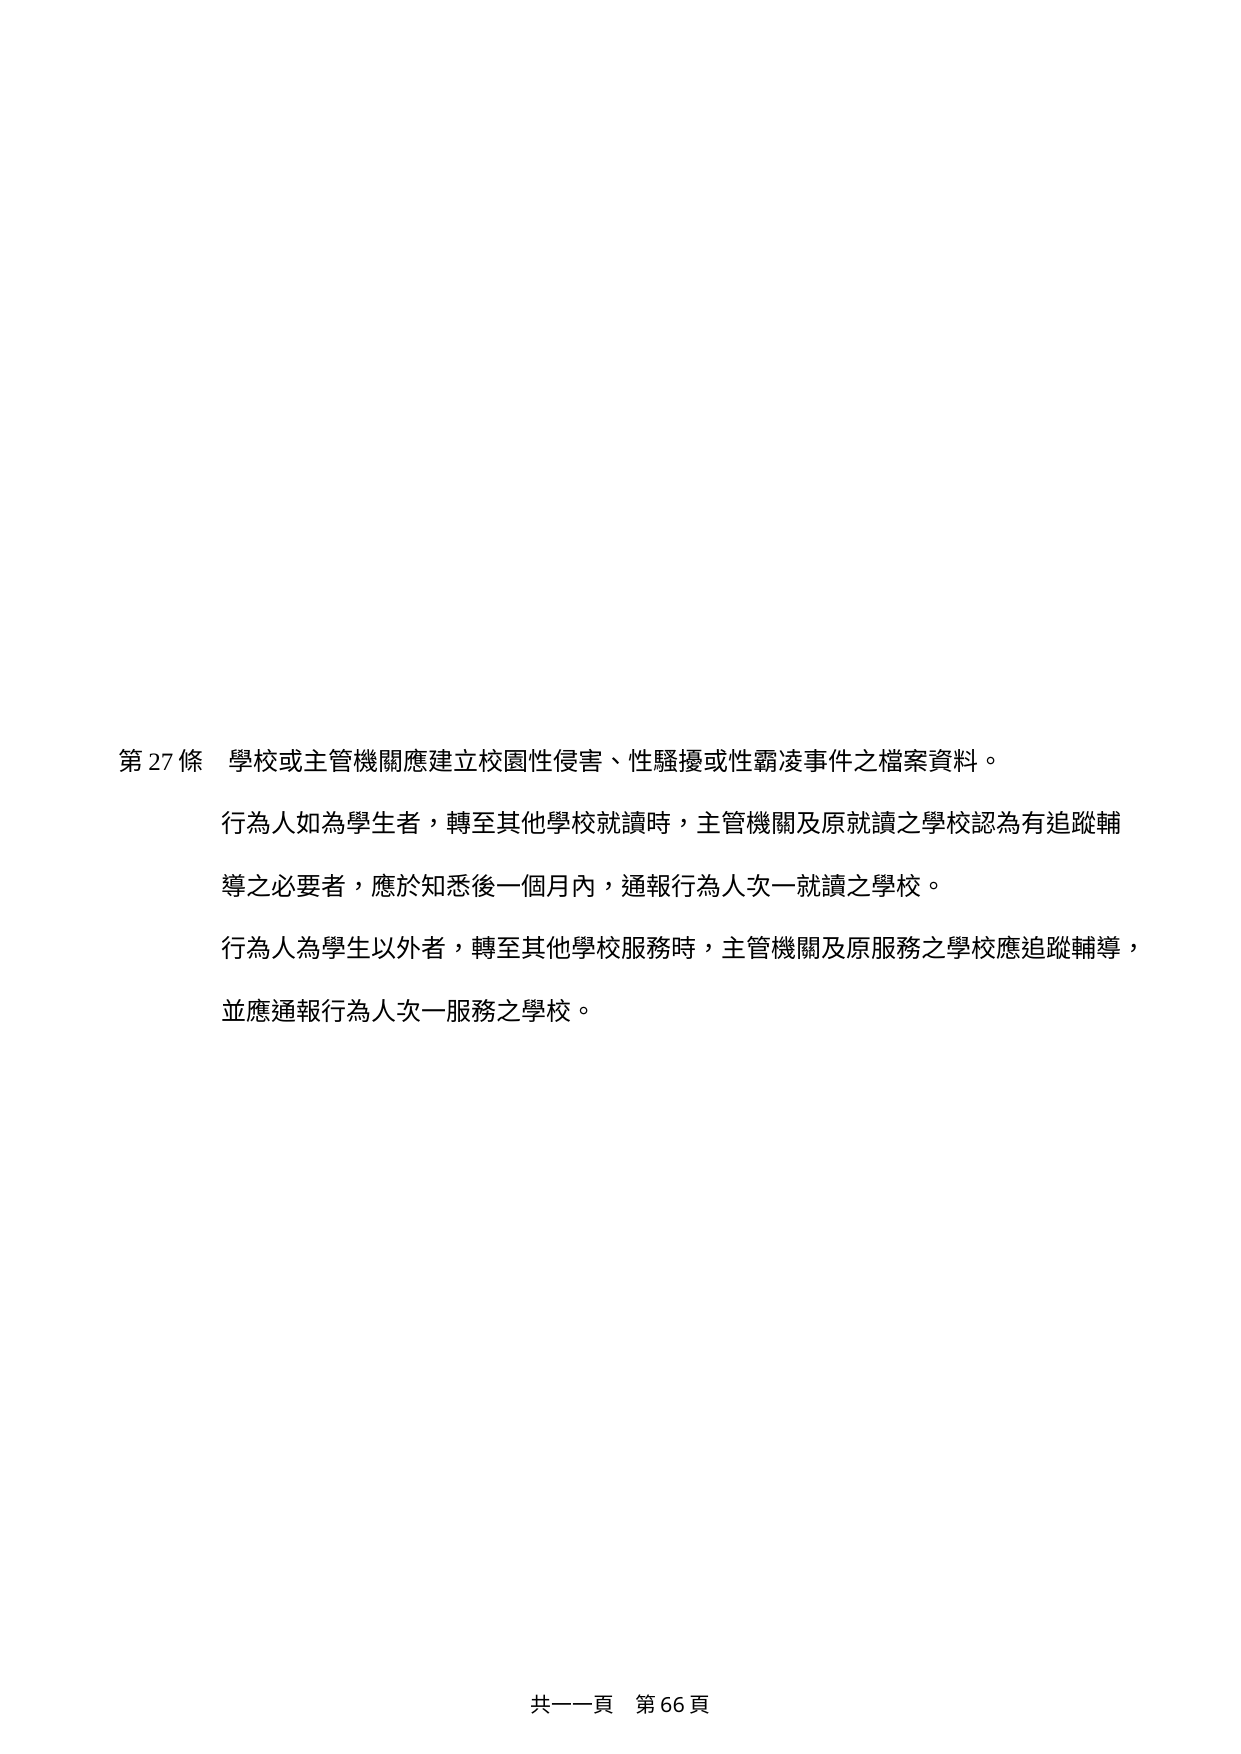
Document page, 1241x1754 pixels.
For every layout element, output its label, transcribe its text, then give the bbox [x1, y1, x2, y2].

text 行為人為學生以外者，轉至其他學校服務時，主管機關及原服務之學校應追蹤輔導，並應通報行為人次一服務之學校。 [221, 905, 1122, 1030]
text 第27條 學校或主管機關應建立校園性侵害、性騷擾或性霸凌事件之檔案資料。 [118, 717, 1122, 780]
text 行為人如為學生者，轉至其他學校就讀時，主管機關及原就讀之學校認為有追蹤輔導之必要者，應於知悉後一個月內，通報行為人次一就讀之學校。 [221, 780, 1122, 905]
